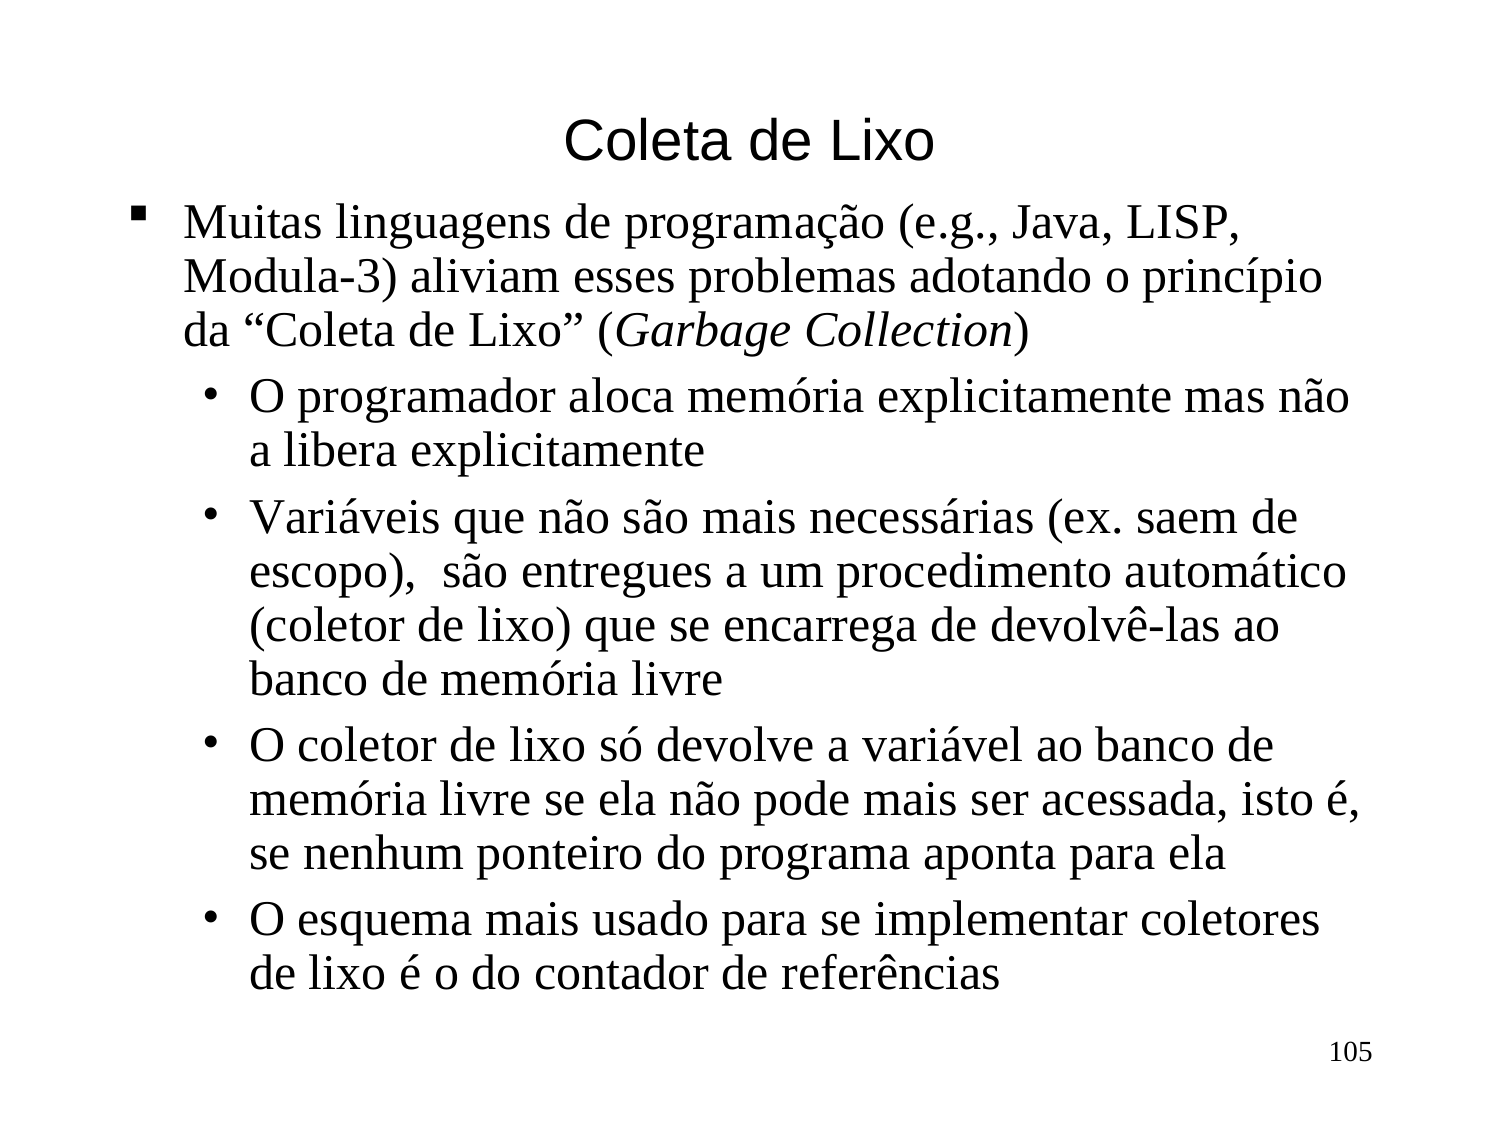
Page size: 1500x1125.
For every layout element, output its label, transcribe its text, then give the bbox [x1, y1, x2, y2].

title Coleta de Lixo [112, 99, 1388, 175]
list Muitas linguagens de programação (e.g., Java, LISP, Modula-3) aliviam esses problemas adotando o princípio da “Coleta de Lixo” (Garbage Collection) O programador aloca memória explicitamente mas não a libera explicitamente Variáveis que não são mais necessárias (ex. saem de escopo), são entregues a um procedimento automático (coletor de lixo) que se encarrega de devolvê-las ao banco de memória livre O coletor de lixo só devolve a variável ao banco de memória livre se ela não pode mais ser acessada, isto é, se nenhum ponteiro do programa aponta para ela O esquema mais usado para se implementar coletores de lixo é o do contador de referências [112, 187, 1388, 1038]
